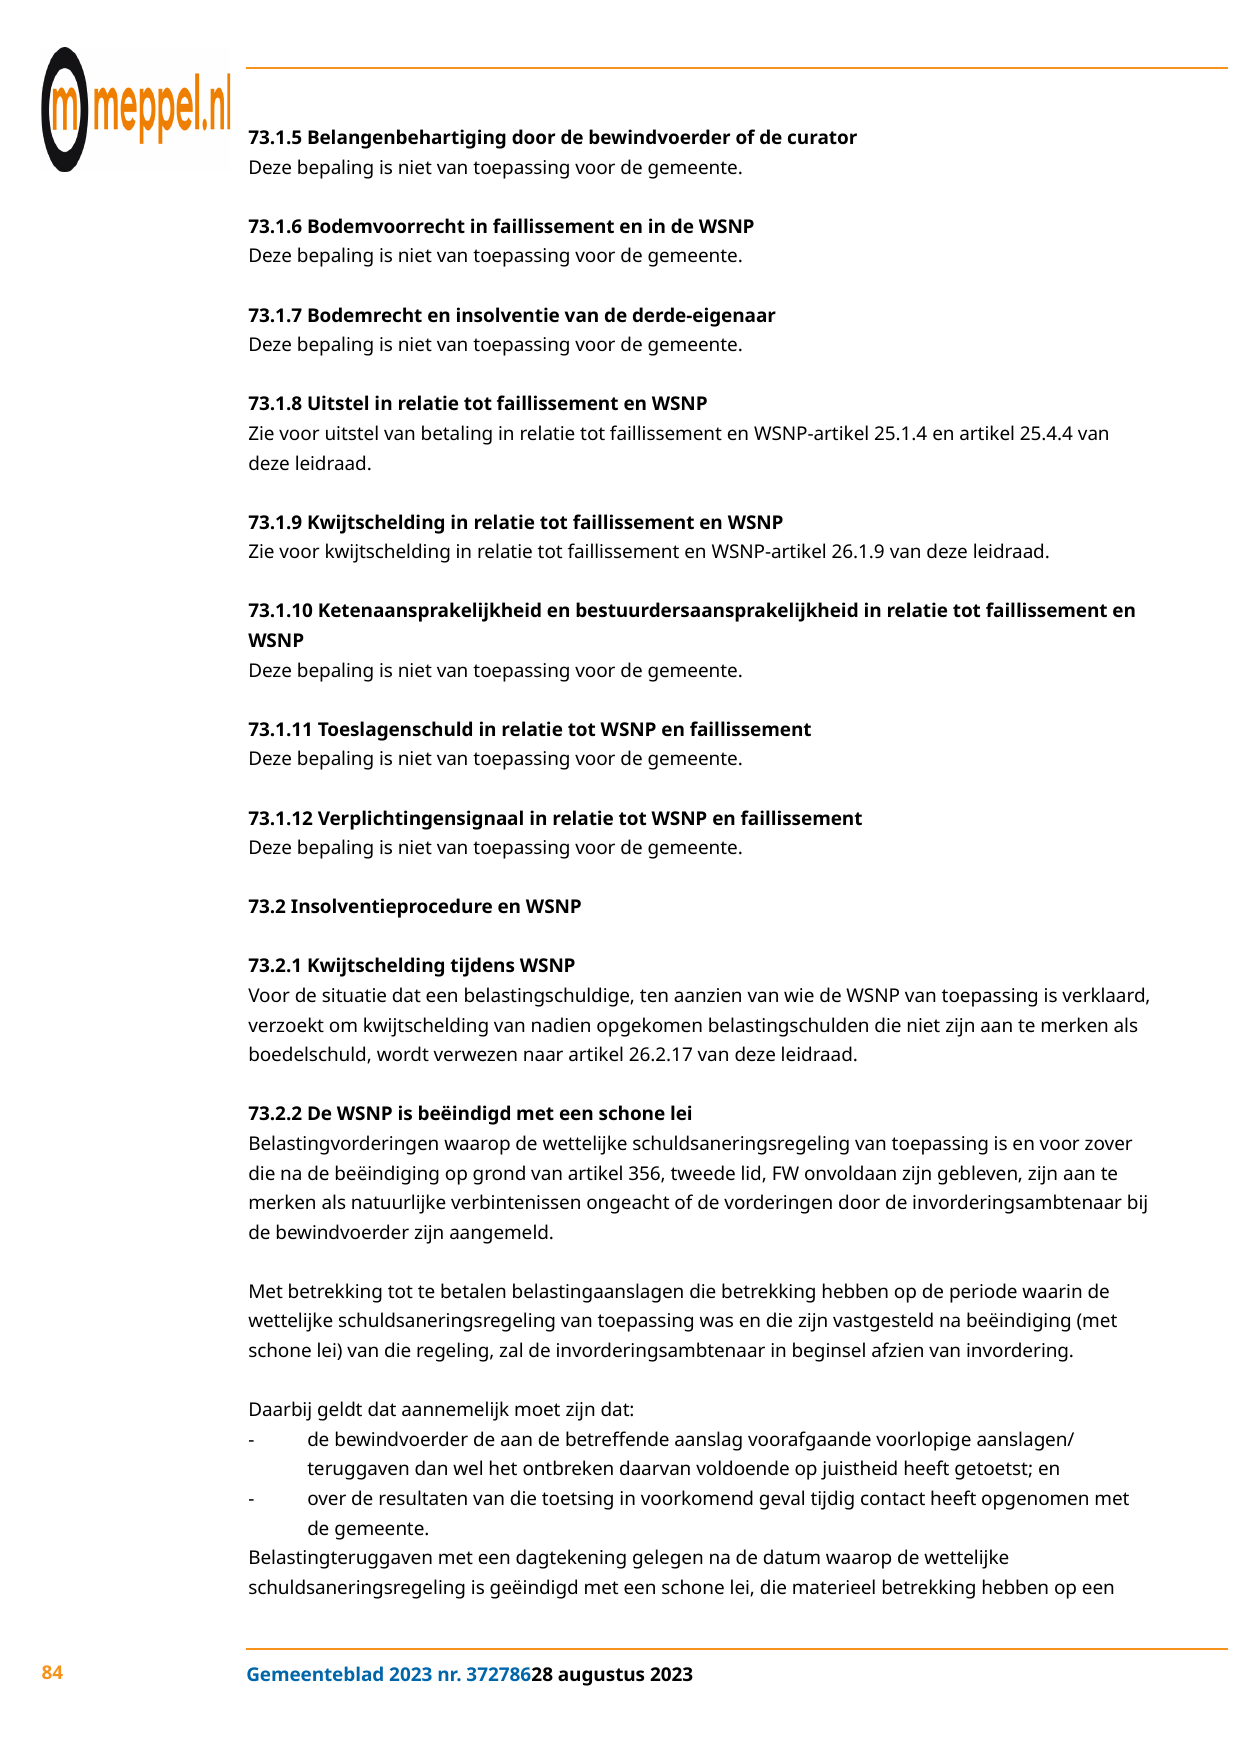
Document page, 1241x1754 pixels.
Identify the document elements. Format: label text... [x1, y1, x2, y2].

picture [41, 47, 231, 172]
text Deze bepaling is niet van toepassing voor de gemeente. [248, 657, 1152, 683]
text Belastingvorderingen waarop de wettelijke schuldsaneringsregeling van toepassing is en voor zover die na de beëindiging op grond van artikel 356, tweede lid, FW onvoldaan zijn gebleven, zijn aan te merken als natuurlijke verbintenissen ongeacht of de vorderingen door de invorderingsambtenaar bij de bewindvoerder zijn aangemeld. [248, 1130, 1152, 1245]
text Deze bepaling is niet van toepassing voor de gemeente. [248, 834, 1152, 860]
text Belastingteruggaven met een dagtekening gelegen na de datum waarop de wettelijke schuldsaneringsregeling is geëindigd met een schone lei, die materieel betrekking hebben op een [248, 1544, 1152, 1600]
text 73.2.2 De WSNP is beëindigd met een schone lei [248, 1101, 1152, 1126]
text 73.1.10 Ketenaansprakelijkheid en bestuurdersaansprakelijkheid in relatie tot faillissement en WSNP [248, 598, 1152, 653]
text Voor de situatie dat een belastingschuldige, ten aanzien van wie de WSNP van toepassing is verklaard, verzoekt om kwijtschelding van nadien opgekomen belastingschulden die niet zijn aan te merken als boedelschuld, wordt verwezen naar artikel 26.2.17 van deze leidraad. [248, 982, 1152, 1067]
text 73.2 Insolventieprocedure en WSNP [248, 893, 1152, 919]
text Zie voor kwijtschelding in relatie tot faillissement en WSNP-artikel 26.1.9 van deze leidraad. [248, 538, 1152, 564]
text Deze bepaling is niet van toepassing voor de gemeente. [248, 331, 1152, 357]
text 73.1.11 Toeslagenschuld in relatie tot WSNP en faillissement [248, 716, 1152, 742]
text 73.1.5 Belangenbehartiging door de bewindvoerder of de curator [248, 124, 1152, 150]
text Deze bepaling is niet van toepassing voor de gemeente. [248, 746, 1152, 771]
text Zie voor uitstel van betaling in relatie tot faillissement en WSNP-artikel 25.1.4 en artikel 25.4.4 van deze leidraad. [248, 420, 1152, 476]
text Met betrekking tot te betalen belastingaanslagen die betrekking hebben op de periode waarin de wettelijke schuldsaneringsregeling van toepassing was en die zijn vastgesteld na beëindiging (met schone lei) van die regeling, zal de invorderingsambtenaar in beginsel afzien van invordering. [248, 1278, 1152, 1363]
text 73.1.8 Uitstel in relatie tot faillissement en WSNP [248, 391, 1152, 416]
text 73.1.12 Verplichtingensignaal in relatie tot WSNP en faillissement [248, 805, 1152, 831]
text 73.1.9 Kwijtschelding in relatie tot faillissement en WSNP [248, 509, 1152, 535]
text 73.2.1 Kwijtschelding tijdens WSNP [248, 953, 1152, 978]
text Daarbij geldt dat aannemelijk moet zijn dat: [248, 1396, 1152, 1422]
list over de resultaten van die toetsing in voorkomend geval tijdig contact heeft opgenomen met de gemeente. [248, 1485, 1152, 1541]
text 73.1.7 Bodemrecht en insolventie van de derde-eigenaar [248, 302, 1152, 328]
text 73.1.6 Bodemvoorrecht in faillissement en in de WSNP [248, 213, 1152, 239]
text Deze bepaling is niet van toepassing voor de gemeente. [248, 243, 1152, 268]
text Deze bepaling is niet van toepassing voor de gemeente. [248, 154, 1152, 180]
list de bewindvoerder de aan de betreffende aanslag voorafgaande voorlopige aanslagen/ teruggaven dan wel het ontbreken daarvan voldoende op juistheid heeft getoetst; en [248, 1426, 1152, 1481]
